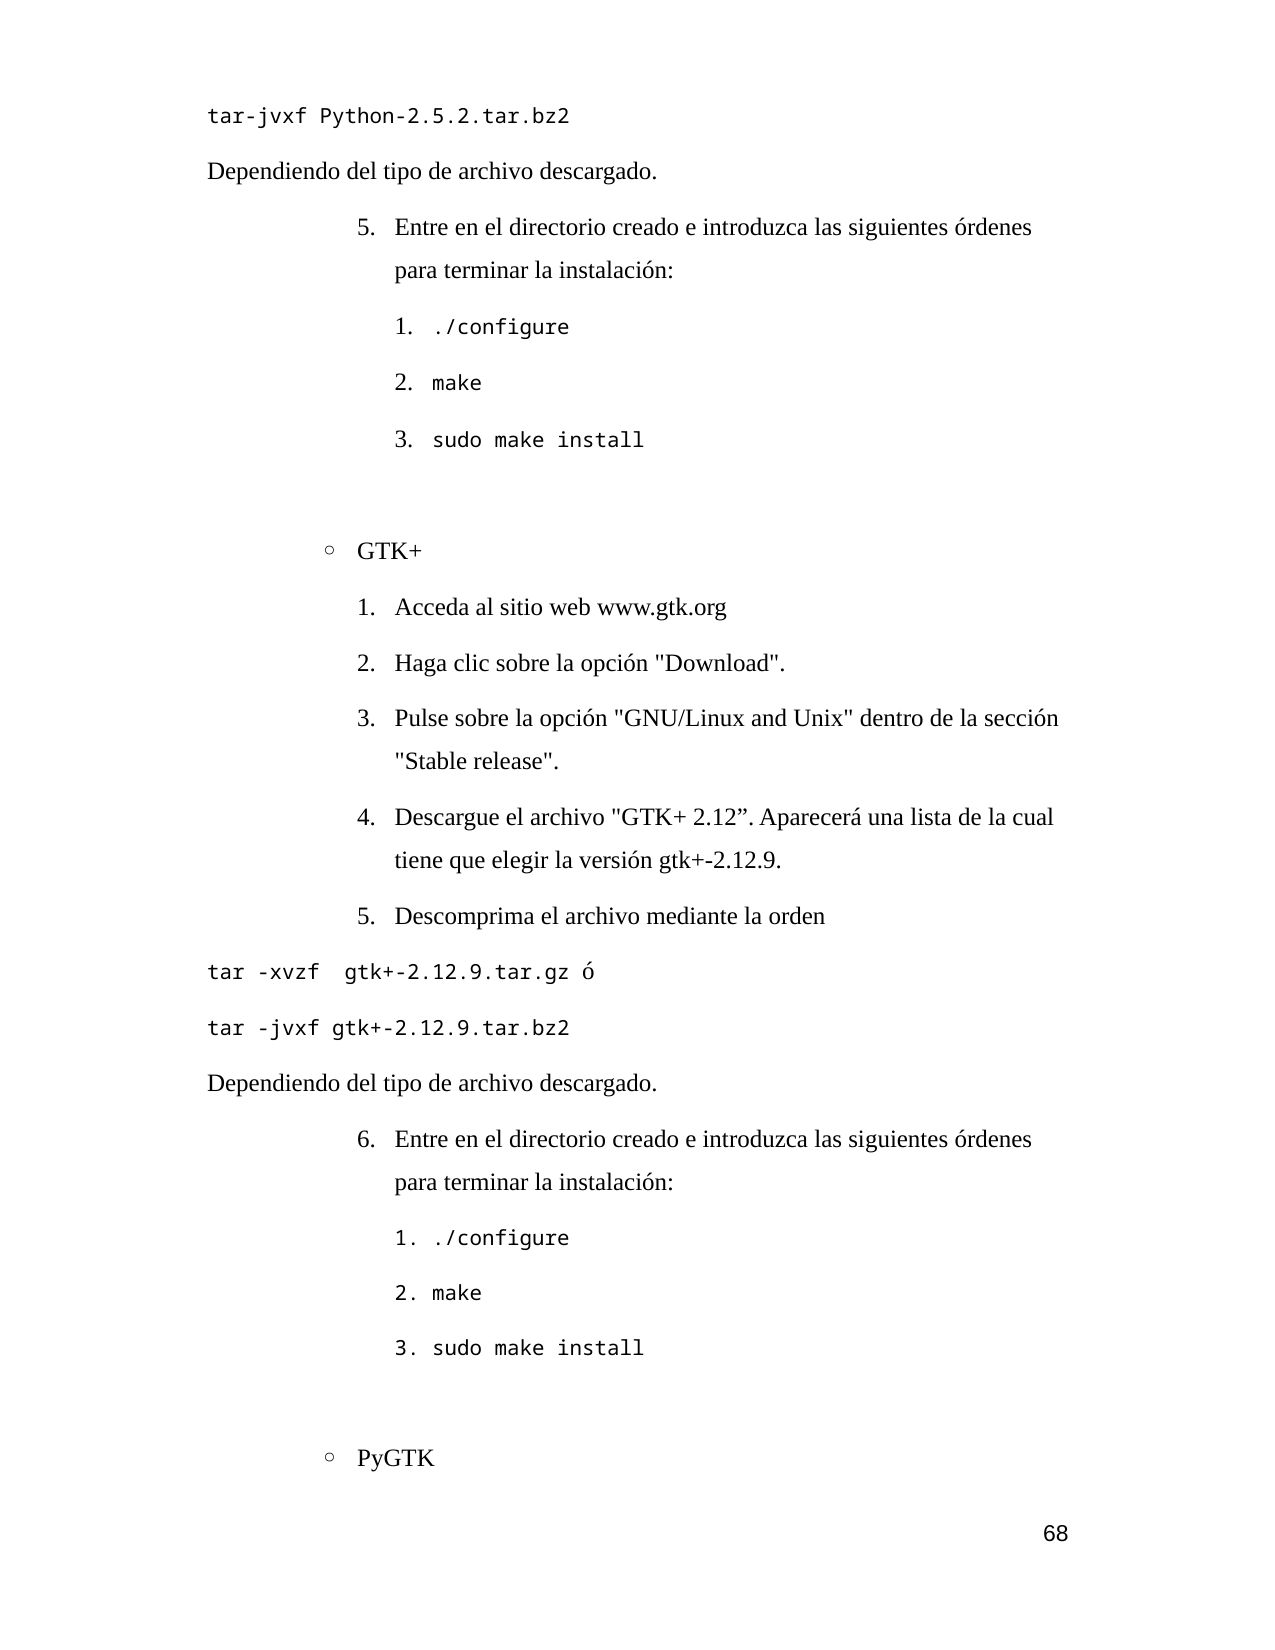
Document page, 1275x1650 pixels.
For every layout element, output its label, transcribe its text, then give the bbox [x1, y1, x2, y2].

list sudo make install [394, 424, 1068, 454]
list Descargue el archivo "GTK+ 2.12”. Aparecerá una lista de la cual tiene que elegir la versión gtk+-2.12.9. [357, 802, 1068, 874]
text Dependiendo del tipo de archivo descargado. [207, 1068, 1068, 1097]
list PyGTK [319, 1443, 1068, 1472]
list make [394, 367, 1068, 397]
list Haga clic sobre la opción "Download". [357, 648, 1068, 676]
list Entre en el directorio creado e introduzca las siguientes órdenes para terminar la instalación: [357, 212, 1068, 284]
list ./configure [394, 1223, 1068, 1251]
text tar-jvxf Python-2.5.2.tar.bz2 [207, 101, 1068, 130]
list GTK+ [319, 536, 1068, 565]
list make [394, 1278, 1068, 1306]
list ./configure [394, 311, 1068, 340]
text Dependiendo del tipo de archivo descargado. [207, 156, 1068, 185]
text tar -jvxf gtk+-2.12.9.tar.bz2 [207, 1013, 1068, 1042]
list Pulse sobre la opción "GNU/Linux and Unix" dentro de la sección "Stable release". [357, 703, 1068, 775]
list Descomprima el archivo mediante la orden [357, 901, 1068, 929]
text tar -xvzf gtk+-2.12.9.tar.gz ó [207, 956, 1068, 986]
list Entre en el directorio creado e introduzca las siguientes órdenes para terminar la instalación: [357, 1124, 1068, 1196]
list sudo make install [394, 1333, 1068, 1361]
list Acceda al sitio web www.gtk.org [357, 592, 1068, 621]
